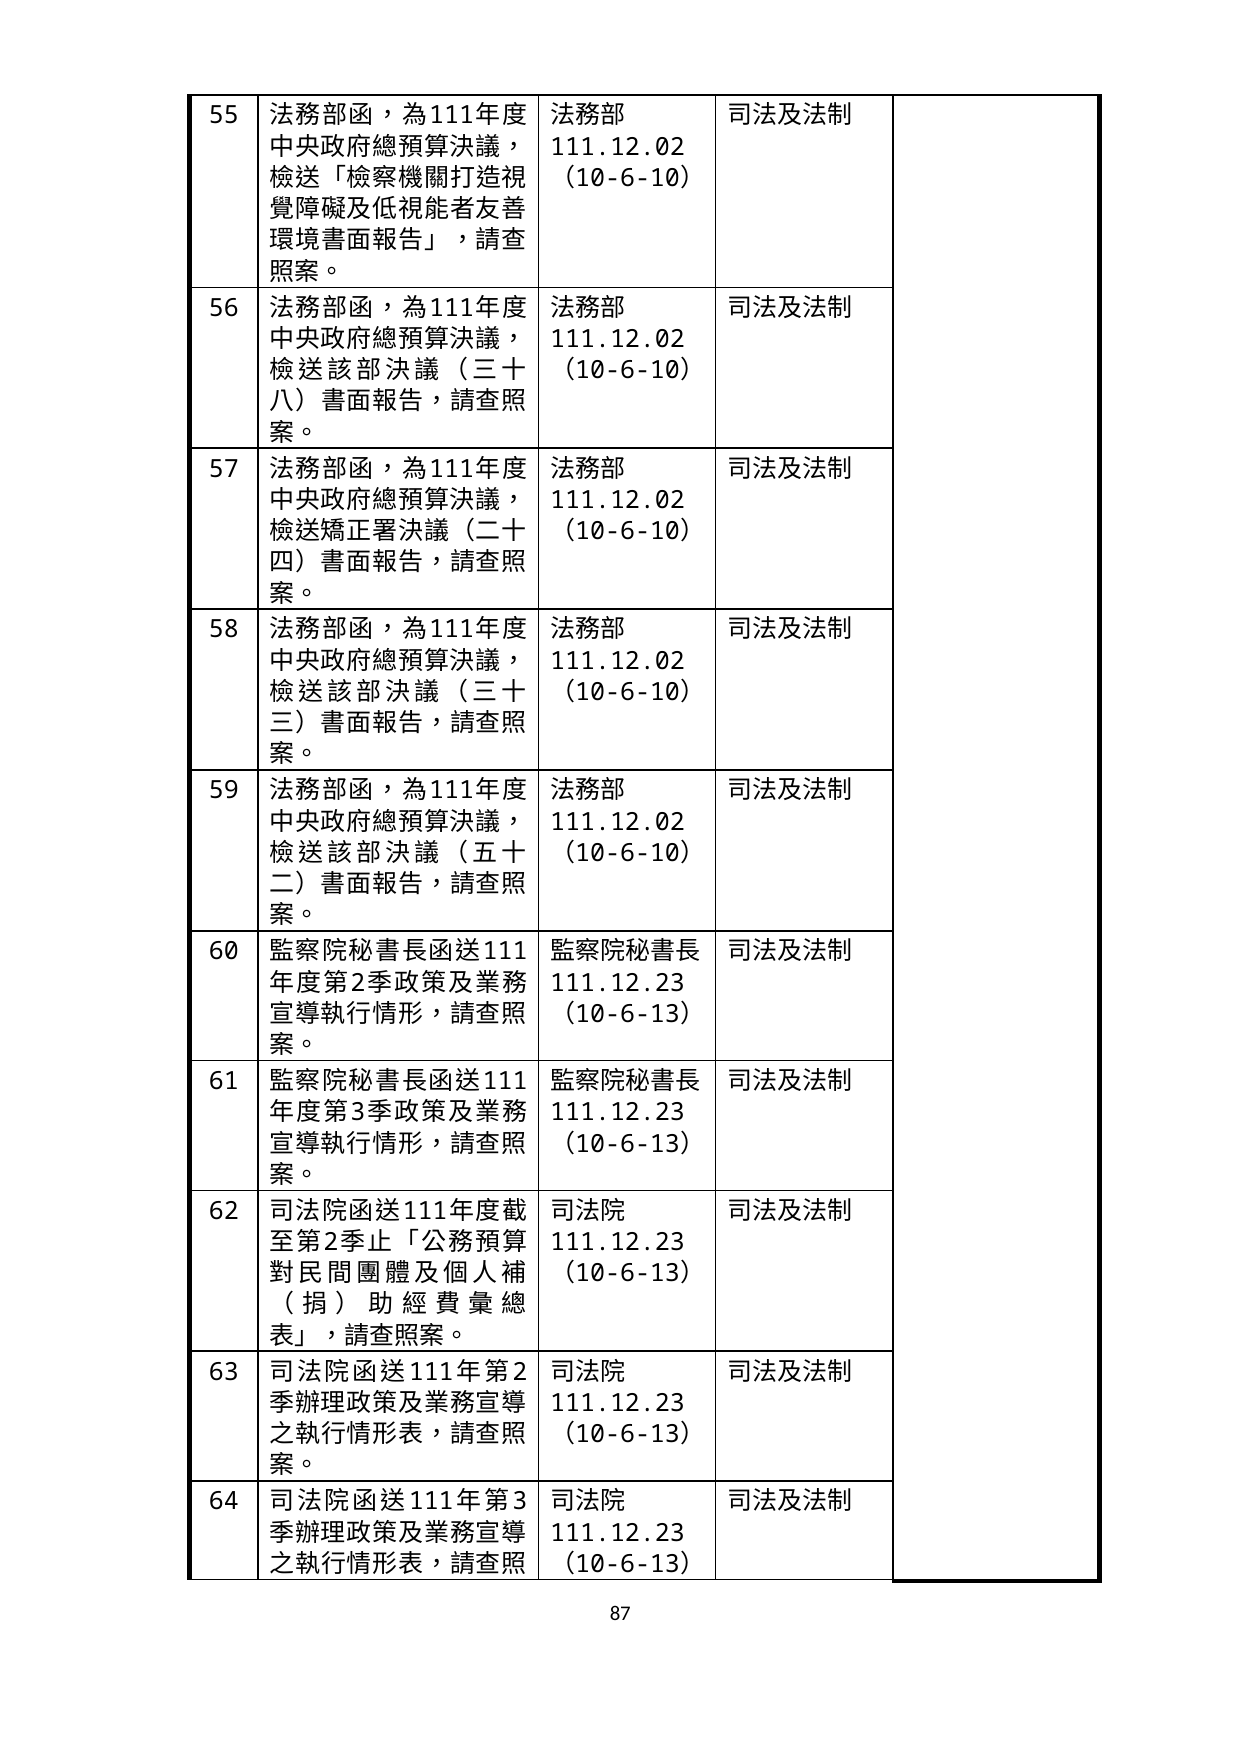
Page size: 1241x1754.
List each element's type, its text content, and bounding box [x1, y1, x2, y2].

table_cell 監察院秘書長函送111年度第3季政策及業務宣導執行情形，請查照案。 [259, 1061, 538, 1189]
table_cell 法務部 111.12.02 （10-6-10） [539, 449, 715, 608]
table_cell 司法院 111.12.23 （10-6-13） [539, 1191, 715, 1350]
table_cell 司法及法制 [716, 932, 892, 1060]
table_cell 司法院 111.12.23 （10-6-13） [539, 1352, 715, 1480]
table_cell 司法院函送111年第3季辦理政策及業務宣導之執行情形表，請查照 [259, 1482, 538, 1578]
table_cell 法務部 111.12.02 （10-6-10） [539, 771, 715, 930]
table_cell 司法及法制 [716, 1482, 892, 1578]
table_cell 63 [192, 1352, 257, 1480]
table_cell 法務部函，為111年度中央政府總預算決議，檢送該部決議（三十三）書面報告，請查照案。 [259, 610, 538, 769]
table_cell 司法及法制 [716, 449, 892, 608]
table_cell 59 [192, 771, 257, 930]
table_cell 法務部函，為111年度中央政府總預算決議，檢送該部決議（三十八）書面報告，請查照案。 [259, 288, 538, 447]
table_cell 法務部 111.12.02 （10-6-10） [539, 96, 715, 286]
table_cell [894, 96, 1097, 1578]
table_cell 司法及法制 [716, 771, 892, 930]
table_cell 監察院秘書長 111.12.23 （10-6-13） [539, 1061, 715, 1189]
table_cell 57 [192, 449, 257, 608]
table_cell 61 [192, 1061, 257, 1189]
table_cell 司法院函送111年度截至第2季止「公務預算對民間團體及個人補（捐）助經費彙總表」，請查照案。 [259, 1191, 538, 1350]
table_cell 58 [192, 610, 257, 769]
table_cell 司法及法制 [716, 1352, 892, 1480]
table_cell 60 [192, 932, 257, 1060]
table_cell 55 [192, 96, 257, 286]
table_cell 法務部函，為111年度中央政府總預算決議，檢送「檢察機關打造視覺障礙及低視能者友善環境書面報告」，請查照案。 [259, 96, 538, 286]
table_cell 法務部 111.12.02 （10-6-10） [539, 610, 715, 769]
table_cell 監察院秘書長函送111年度第2季政策及業務宣導執行情形，請查照案。 [259, 932, 538, 1060]
table_cell 56 [192, 288, 257, 447]
table_cell 司法院函送111年第2季辦理政策及業務宣導之執行情形表，請查照案。 [259, 1352, 538, 1480]
table_cell 法務部 111.12.02 （10-6-10） [539, 288, 715, 447]
table_cell 司法院 111.12.23 （10-6-13） [539, 1482, 715, 1578]
table_cell 62 [192, 1191, 257, 1350]
table_cell 司法及法制 [716, 1061, 892, 1189]
table_cell 司法及法制 [716, 1191, 892, 1350]
table_cell 司法及法制 [716, 288, 892, 447]
table_cell 司法及法制 [716, 96, 892, 286]
table_cell 司法及法制 [716, 610, 892, 769]
table_cell 法務部函，為111年度中央政府總預算決議，檢送該部決議（五十二）書面報告，請查照案。 [259, 771, 538, 930]
table_cell 64 [192, 1482, 257, 1578]
table_cell 法務部函，為111年度中央政府總預算決議，檢送矯正署決議（二十四）書面報告，請查照案。 [259, 449, 538, 608]
table_cell 監察院秘書長 111.12.23 （10-6-13） [539, 932, 715, 1060]
